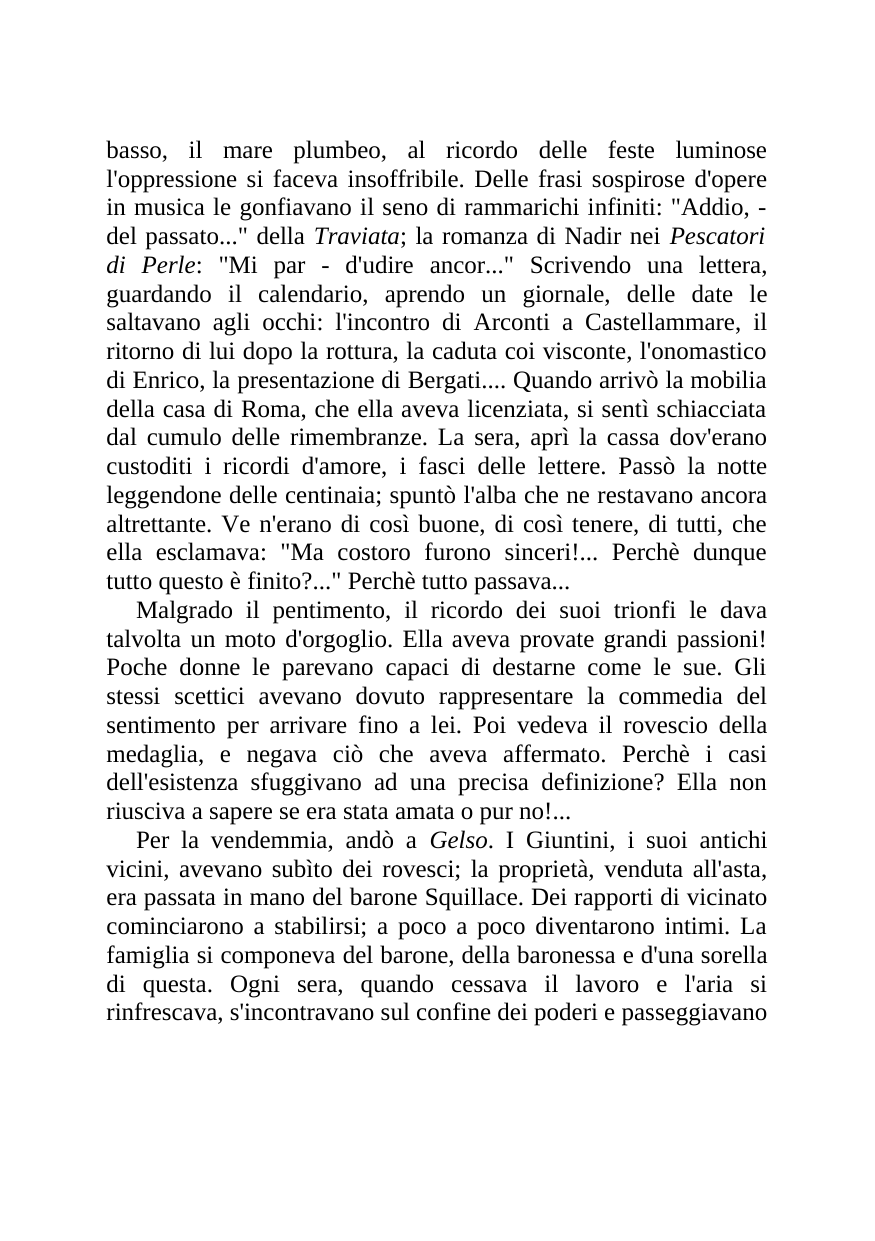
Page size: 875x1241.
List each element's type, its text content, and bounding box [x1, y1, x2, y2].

text Malgrado il pentimento, il ricordo dei suoi trionfi le dava talvolta un moto d'orgoglio. Ella aveva provate grandi passioni! Poche donne le parevano capaci di destarne come le sue. Gli stessi scettici avevano dovuto rappresentare la commedia del sentimento per arrivare fino a lei. Poi vedeva il rovescio della medaglia, e negava ciò che aveva affermato. Perchè i casi dell'esistenza sfuggivano ad una precisa definizione? Ella non riusciva a sapere se era stata amata o pur no!... [106, 595, 768, 825]
text Per la vendemmia, andò a Gelso. I Giuntini, i suoi antichi vicini, avevano subìto dei rovesci; la proprietà, venduta all'asta, era passata in mano del barone Squillace. Dei rapporti di vicinato cominciarono a stabilirsi; a poco a poco diventarono intimi. La famiglia si componeva del barone, della baronessa e d'una sorella di questa. Ogni sera, quando cessava il lavoro e l'aria si rinfrescava, s'incontravano sul confine dei poderi e passeggiavano [106, 825, 768, 1026]
text basso, il mare plumbeo, al ricordo delle feste luminose l'oppressione si faceva insoffribile. Delle frasi sospirose d'opere in musica le gonfiavano il seno di rammarichi infiniti: "Addio, - del passato..." della Traviata; la romanza di Nadir nei Pescatori di Perle: "Mi par - d'udire ancor..." Scrivendo una lettera, guardando il calendario, aprendo un giornale, delle date le saltavano agli occhi: l'incontro di Arconti a Castellammare, il ritorno di lui dopo la rottura, la caduta coi visconte, l'onomastico di Enrico, la presentazione di Bergati.... Quando arrivò la mobilia della casa di Roma, che ella aveva licenziata, si sentì schiacciata dal cumulo delle rimembranze. La sera, aprì la cassa dov'erano custoditi i ricordi d'amore, i fasci delle lettere. Passò la notte leggendone delle centinaia; spuntò l'alba che ne restavano ancora altrettante. Ve n'erano di così buone, di così tenere, di tutti, che ella esclamava: "Ma costoro furono sinceri!... Perchè dunque tutto questo è finito?..." Perchè tutto passava... [106, 135, 768, 595]
